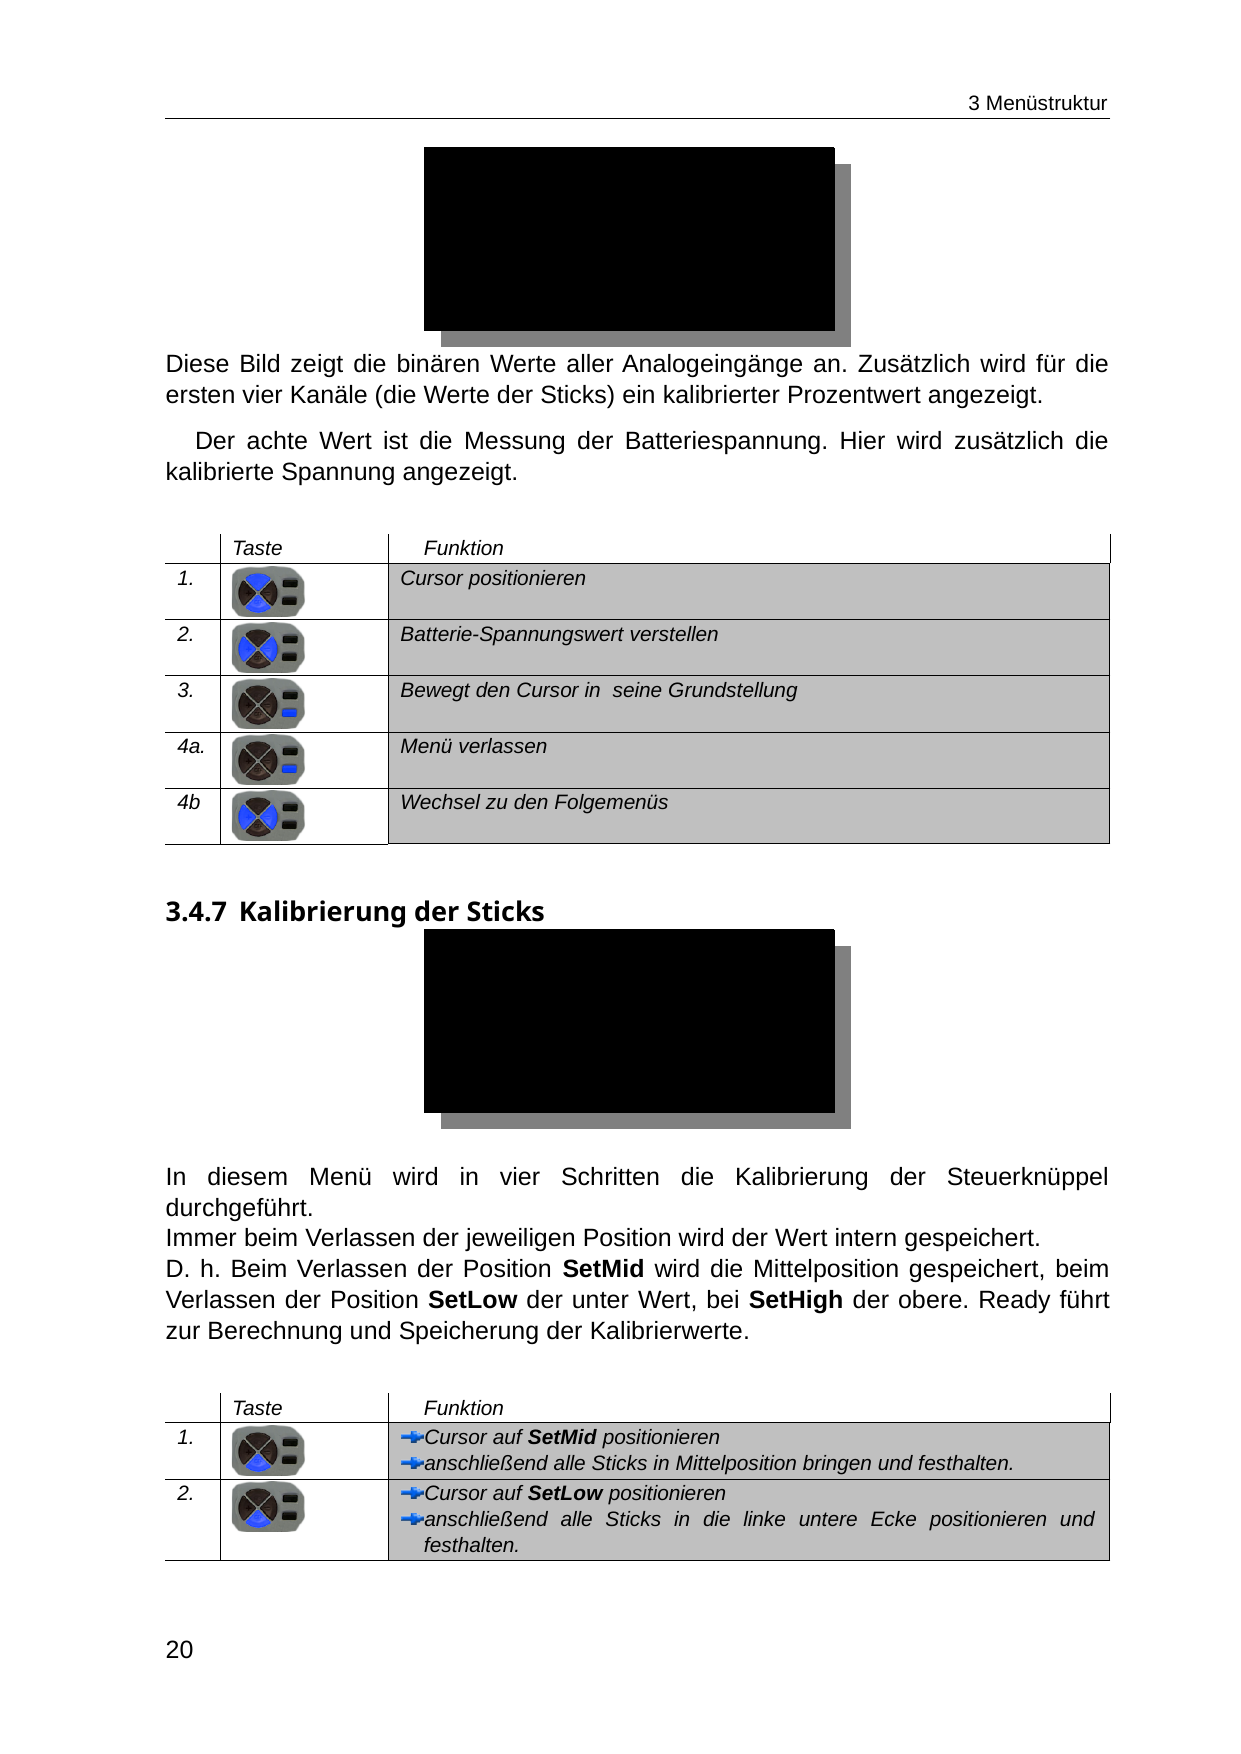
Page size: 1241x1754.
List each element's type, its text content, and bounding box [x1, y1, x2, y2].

table_cell Batterie-Spannungswert verstellen [389, 620, 1109, 675]
text Immer beim Verlassen der jeweiligen Position wird der Wert intern gespeichert. [165, 1224, 1110, 1252]
table_header Funktion [389, 1393, 1110, 1422]
table_cell 1. [165, 1423, 220, 1479]
picture [231, 566, 306, 617]
table_cell Menü verlassen [389, 733, 1109, 788]
table_header Taste [221, 1393, 388, 1422]
table_cell [221, 676, 388, 732]
picture [231, 622, 306, 673]
picture [231, 678, 306, 729]
table_cell Bewegt den Cursor in seine Grundstellung [389, 676, 1109, 732]
table_cell Wechsel zu den Folgemenüs [389, 789, 1109, 843]
table_cell [221, 1423, 388, 1479]
table_cell [221, 564, 388, 619]
table_cell 1. [165, 564, 220, 619]
table_header Funktion [389, 534, 1110, 563]
table_cell [221, 733, 388, 788]
picture [231, 790, 306, 841]
table_cell Cursor auf SetMid positionieren anschließend alle Sticks in Mittelposition bringen und festhalten. [389, 1423, 1109, 1479]
table_cell 2. [165, 1480, 220, 1560]
table_header Taste [221, 534, 388, 563]
picture [401, 1513, 424, 1525]
picture [231, 1481, 306, 1532]
text In diesem Menü wird in vier Schritten die Kalibrierung der Steuerknüppel durchgeführt. [165, 1163, 1110, 1222]
table_cell 3. [165, 676, 220, 732]
table_cell 2. [165, 620, 220, 675]
subtitle Kalibrierung der Sticks [165, 892, 1110, 929]
picture [401, 1457, 424, 1469]
picture [231, 734, 306, 785]
table_header [165, 534, 220, 563]
text D. h. Beim Verlassen der Position SetMid wird die Mittelposition gespeichert, beim Verlassen der Position SetLow der unter Wert, bei SetHigh der obere. Ready führt zur Berechnung und Speicherung der Kalibrierwerte. [165, 1255, 1110, 1344]
picture [401, 1487, 424, 1499]
table_cell Cursor auf SetLow positionieren anschließend alle Sticks in die linke untere Ecke positionieren und festhalten. [389, 1480, 1109, 1560]
table_header [165, 1393, 220, 1422]
text Der achte Wert ist die Messung der Batteriespannung. Hier wird zusätzlich die kalibrierte Spannung angezeigt. [165, 427, 1110, 485]
table_cell 4b [165, 789, 220, 844]
table_cell [221, 789, 388, 844]
table_cell Cursor positionieren [389, 564, 1109, 619]
table_cell [221, 1480, 388, 1560]
picture [401, 1431, 424, 1443]
picture [231, 1425, 306, 1476]
table_cell [221, 620, 388, 675]
table_cell 4a. [165, 733, 220, 788]
text Diese Bild zeigt die binären Werte aller Analogeingänge an. Zusätzlich wird für die ersten vier Kanäle (die Werte der Sticks) ein kalibrierter Prozentwert angezeigt. [165, 147, 1110, 409]
